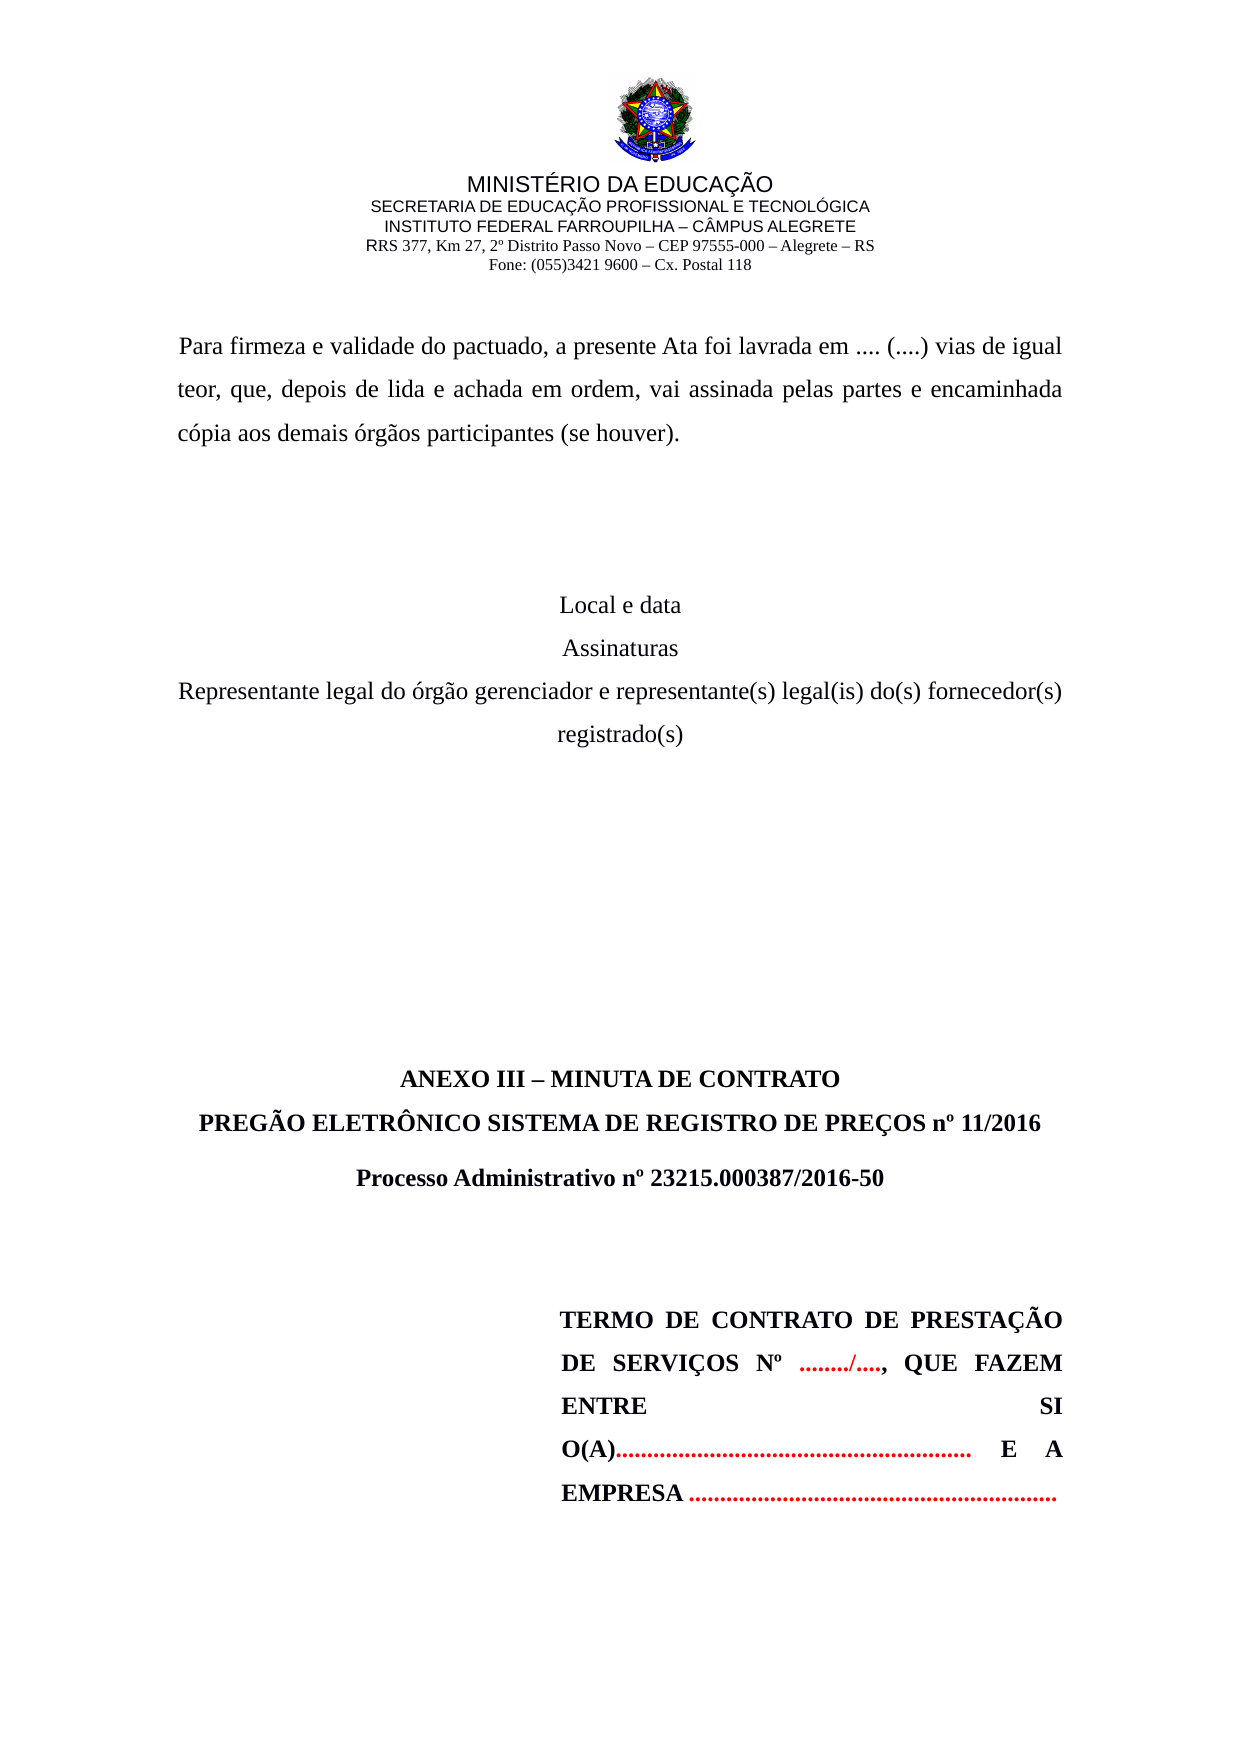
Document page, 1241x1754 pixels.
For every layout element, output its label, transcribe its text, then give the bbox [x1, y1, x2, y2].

text Local e data [177, 590, 1063, 619]
text Para firmeza e validade do pactuado, a presente Ata foi lavrada em .... (....) vias de igual teor, que, depois de lida e achada em ordem, vai assinada pelas partes e encaminhada cópia aos demais órgãos participantes (se houver). [177, 331, 1063, 446]
text Assinaturas [177, 633, 1063, 662]
picture [608, 71, 697, 163]
text ANEXO III – MINUTA DE CONTRATO [177, 1064, 1063, 1093]
text TERMO DE CONTRATO DE PRESTAÇÃO DE SERVIÇOS Nº ......../...., QUE FAZEM ENTRE SI O(A)......................................................... E A EMPRESA ........................................................... [559, 1305, 1063, 1506]
text Processo Administrativo nº 23215.000387/2016-50 [177, 1163, 1063, 1192]
text Representante legal do órgão gerenciador e representante(s) legal(is) do(s) fornecedor(s) registrado(s) [177, 676, 1063, 748]
text PREGÃO ELETRÔNICO SISTEMA DE REGISTRO DE PREÇOS nº 11/2016 [177, 1108, 1063, 1136]
